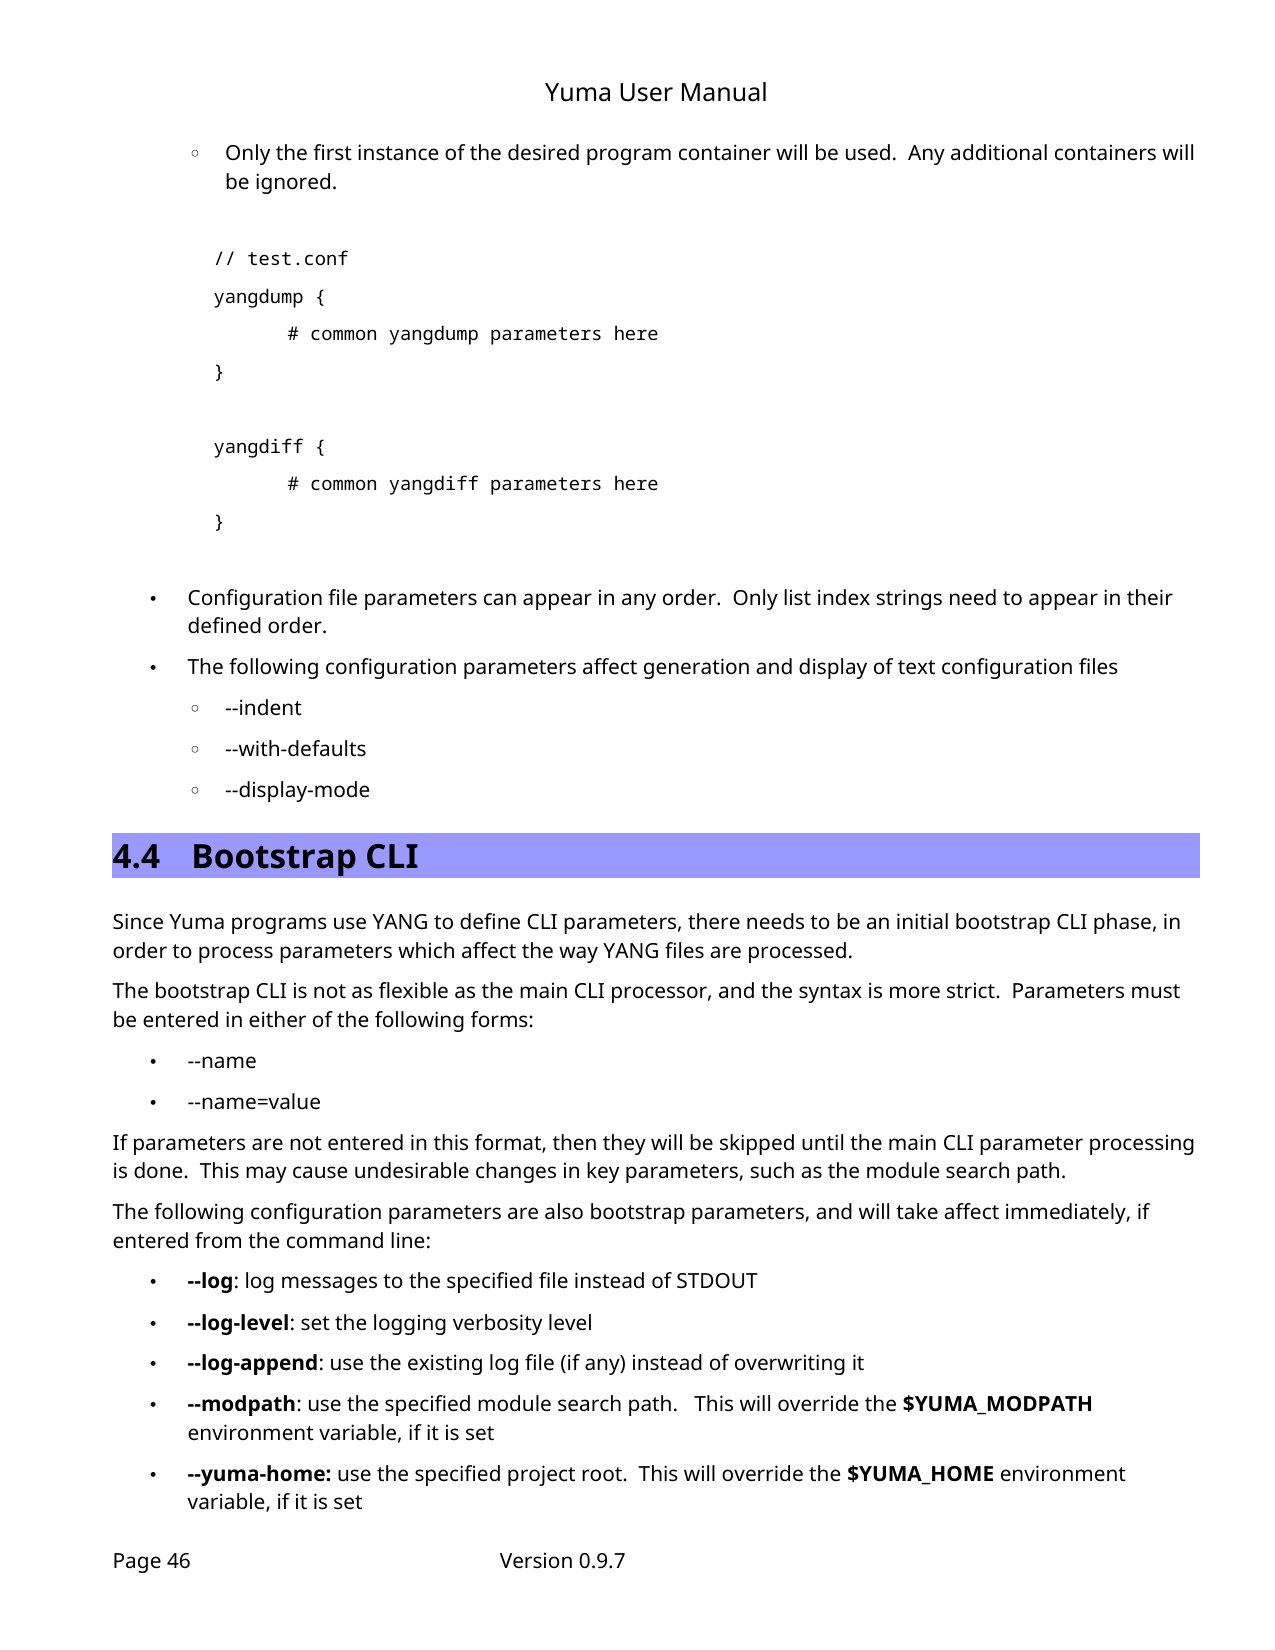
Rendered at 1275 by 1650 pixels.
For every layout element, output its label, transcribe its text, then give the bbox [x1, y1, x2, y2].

list --modpath: use the specified module search path. This will override the $YUMA_MODPATH environment variable, if it is set [150, 1389, 1200, 1446]
list --yuma-home: use the specified project root. This will override the $YUMA_HOME environment variable, if it is set [150, 1459, 1200, 1516]
text If parameters are not entered in this format, then they will be skipped until the main CLI parameter processing is done. This may cause undesirable changes in key parameters, such as the module search path. [112, 1128, 1200, 1185]
subtitle Bootstrap CLI [112, 833, 1200, 878]
list Only the first instance of the desired program container will be used. Any additional containers will be ignored. [187, 138, 1200, 195]
list The following configuration parameters affect generation and display of text configuration files [150, 652, 1200, 681]
text # common yangdiff parameters here [139, 470, 1200, 496]
list --log: log messages to the specified file instead of STDOUT [150, 1267, 1200, 1295]
list --name [150, 1046, 1200, 1074]
list --name=value [150, 1087, 1200, 1115]
list --with-defaults [187, 734, 1200, 763]
text } [139, 358, 1200, 383]
text yangdiff { [139, 433, 1200, 458]
text } [139, 508, 1200, 533]
list --indent [187, 693, 1200, 722]
text The bootstrap CLI is not as flexible as the main CLI processor, and the syntax is more strict. Parameters must be entered in either of the following forms: [112, 977, 1200, 1033]
list Configuration file parameters can appear in any order. Only list index strings need to appear in their defined order. [150, 583, 1200, 640]
list --log-level: set the logging verbosity level [150, 1308, 1200, 1336]
text // test.conf [139, 245, 1200, 271]
list --display-mode [187, 775, 1200, 803]
text yangdump { [139, 283, 1200, 308]
text Since Yuma programs use YANG to define CLI parameters, there needs to be an initial bootstrap CLI phase, in order to process parameters which affect the way YANG files are processed. [112, 907, 1200, 964]
list --log-append: use the existing log file (if any) instead of overwriting it [150, 1348, 1200, 1377]
text The following configuration parameters are also bootstrap parameters, and will take affect immediately, if entered from the command line: [112, 1197, 1200, 1254]
text # common yangdump parameters here [139, 320, 1200, 346]
